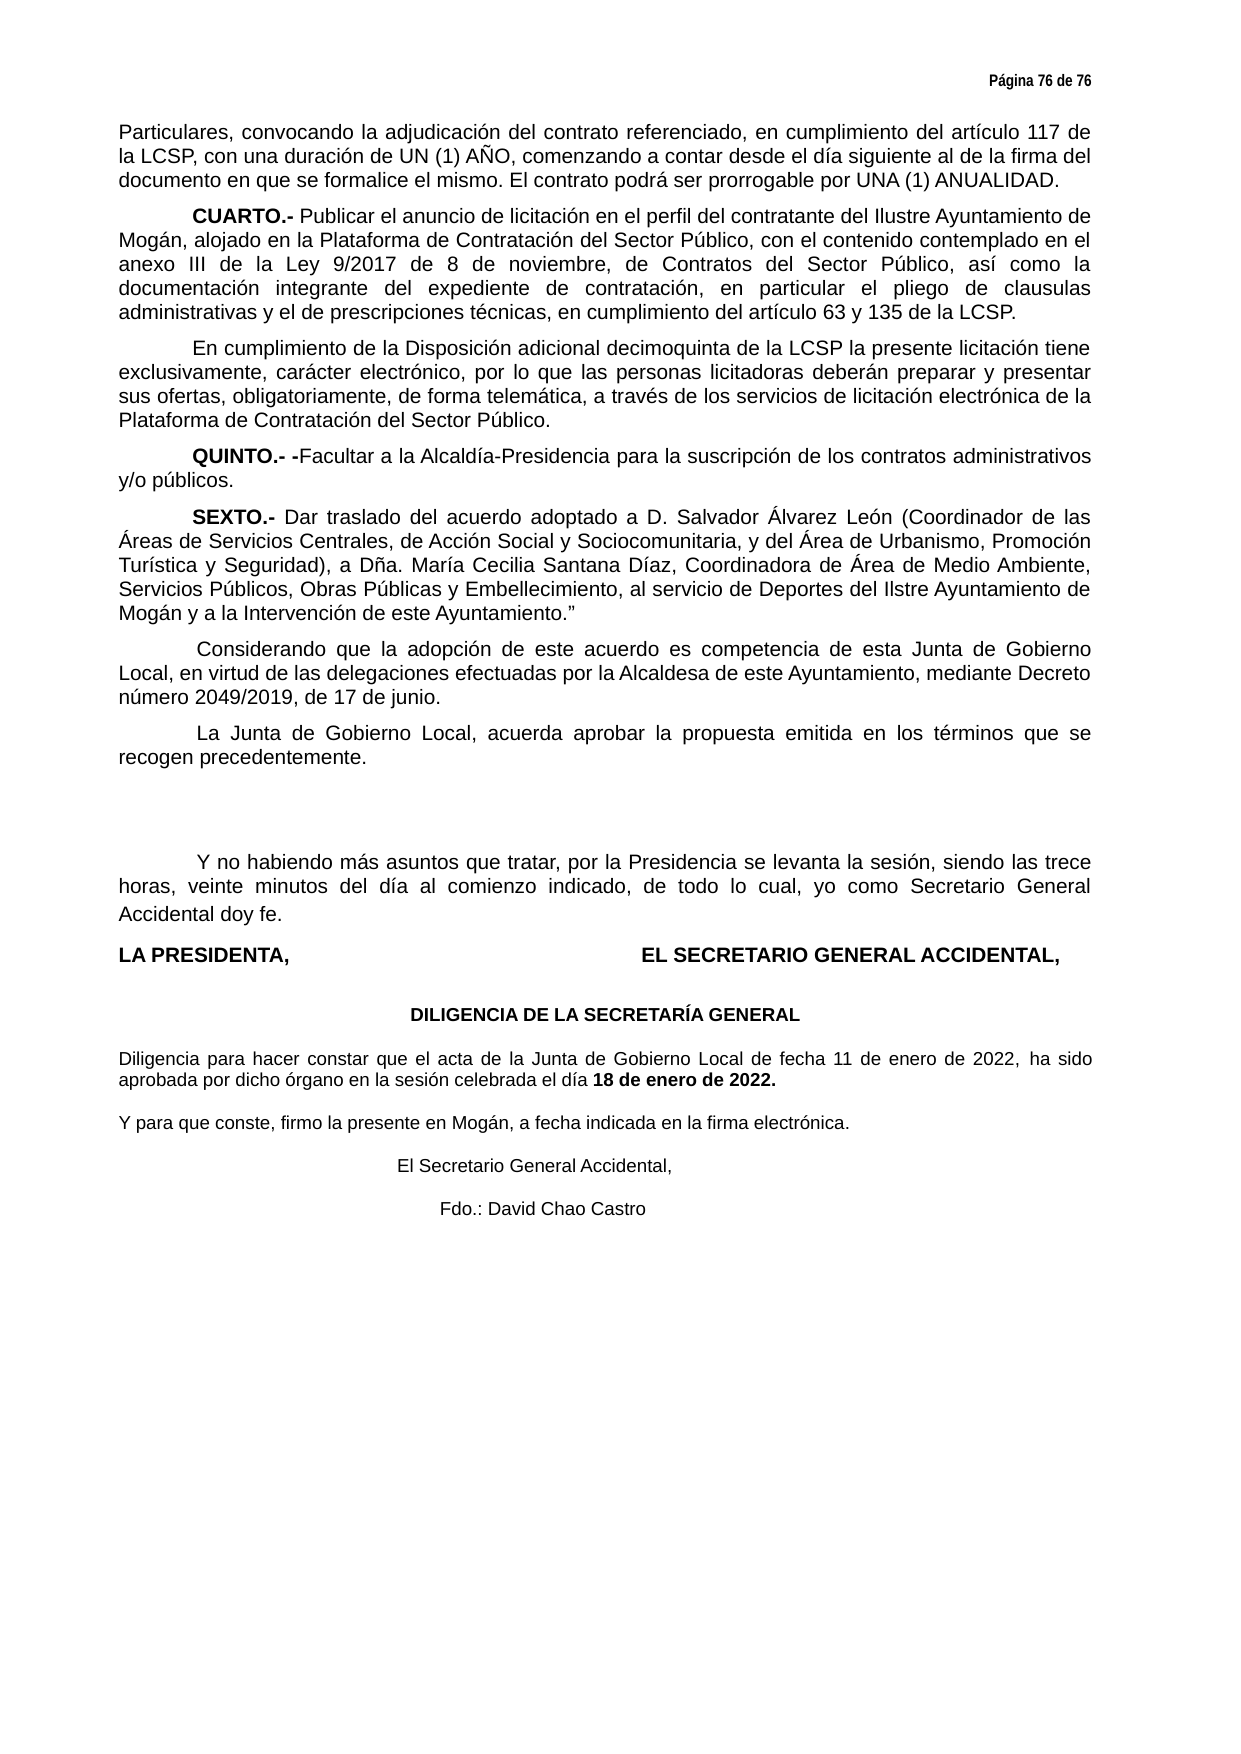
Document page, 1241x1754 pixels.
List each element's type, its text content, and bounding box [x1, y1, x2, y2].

text DILIGENCIA DE LA SECRETARÍA GENERAL [118, 1004, 1092, 1026]
text Fdo.: David Chao Castro [118, 1198, 1092, 1220]
text Y no habiendo más asuntos que tratar, por la Presidencia se levanta la sesión, siendo las trece horas, veinte minutos del día al comienzo indicado, de todo lo cual, yo como Secretario General Accidental doy fe. [118, 850, 1092, 926]
text SEXTO.- Dar traslado del acuerdo adoptado a D. Salvador Álvarez León (Coordinador de las Áreas de Servicios Centrales, de Acción Social y Sociocomunitaria, y del Área de Urbanismo, Promoción Turística y Seguridad), a Dña. María Cecilia Santana Díaz, Coordinadora de Área de Medio Ambiente, Servicios Públicos, Obras Públicas y Embellecimiento, al servicio de Deportes del Ilstre Ayuntamiento de Mogán y a la Intervención de este Ayuntamiento.” [118, 505, 1092, 624]
text Particulares, convocando la adjudicación del contrato referenciado, en cumplimiento del artículo 117 de la LCSP, con una duración de UN (1) AÑO, comenzando a contar desde el día siguiente al de la firma del documento en que se formalice el mismo. El contrato podrá ser prorrogable por UNA (1) ANUALIDAD. [118, 120, 1092, 192]
text Y para que conste, firmo la presente en Mogán, a fecha indicada en la firma electrónica. [118, 1112, 1092, 1133]
text El Secretario General Accidental, [118, 1155, 1092, 1177]
text Diligencia para hacer constar que el acta de la Junta de Gobierno Local de fecha 11 de enero de 2022, ha sido aprobada por dicho órgano en la sesión celebrada el día 18 de enero de 2022. [118, 1047, 1092, 1090]
text CUARTO.- Publicar el anuncio de licitación en el perfil del contratante del Ilustre Ayuntamiento de Mogán, alojado en la Plataforma de Contratación del Sector Público, con el contenido contemplado en el anexo III de la Ley 9/2017 de 8 de noviembre, de Contratos del Sector Público, así como la documentación integrante del expediente de contratación, en particular el pliego de clausulas administrativas y el de prescripciones técnicas, en cumplimiento del artículo 63 y 135 de la LCSP. [118, 204, 1092, 324]
text LA PRESIDENTA, EL SECRETARIO GENERAL ACCIDENTAL, [118, 939, 1092, 968]
text En cumplimiento de la Disposición adicional decimoquinta de la LCSP la presente licitación tiene exclusivamente, carácter electrónico, por lo que las personas licitadoras deberán preparar y presentar sus ofertas, obligatoriamente, de forma telemática, a través de los servicios de licitación electrónica de la Plataforma de Contratación del Sector Público. [118, 336, 1092, 432]
text Considerando que la adopción de este acuerdo es competencia de esta Junta de Gobierno Local, en virtud de las delegaciones efectuadas por la Alcaldesa de este Ayuntamiento, mediante Decreto número 2049/2019, de 17 de junio. [118, 637, 1092, 709]
text La Junta de Gobierno Local, acuerda aprobar la propuesta emitida en los términos que se recogen precedentemente. [118, 721, 1092, 769]
text QUINTO.- -Facultar a la Alcaldía-Presidencia para la suscripción de los contratos administrativos y/o públicos. [118, 444, 1092, 492]
